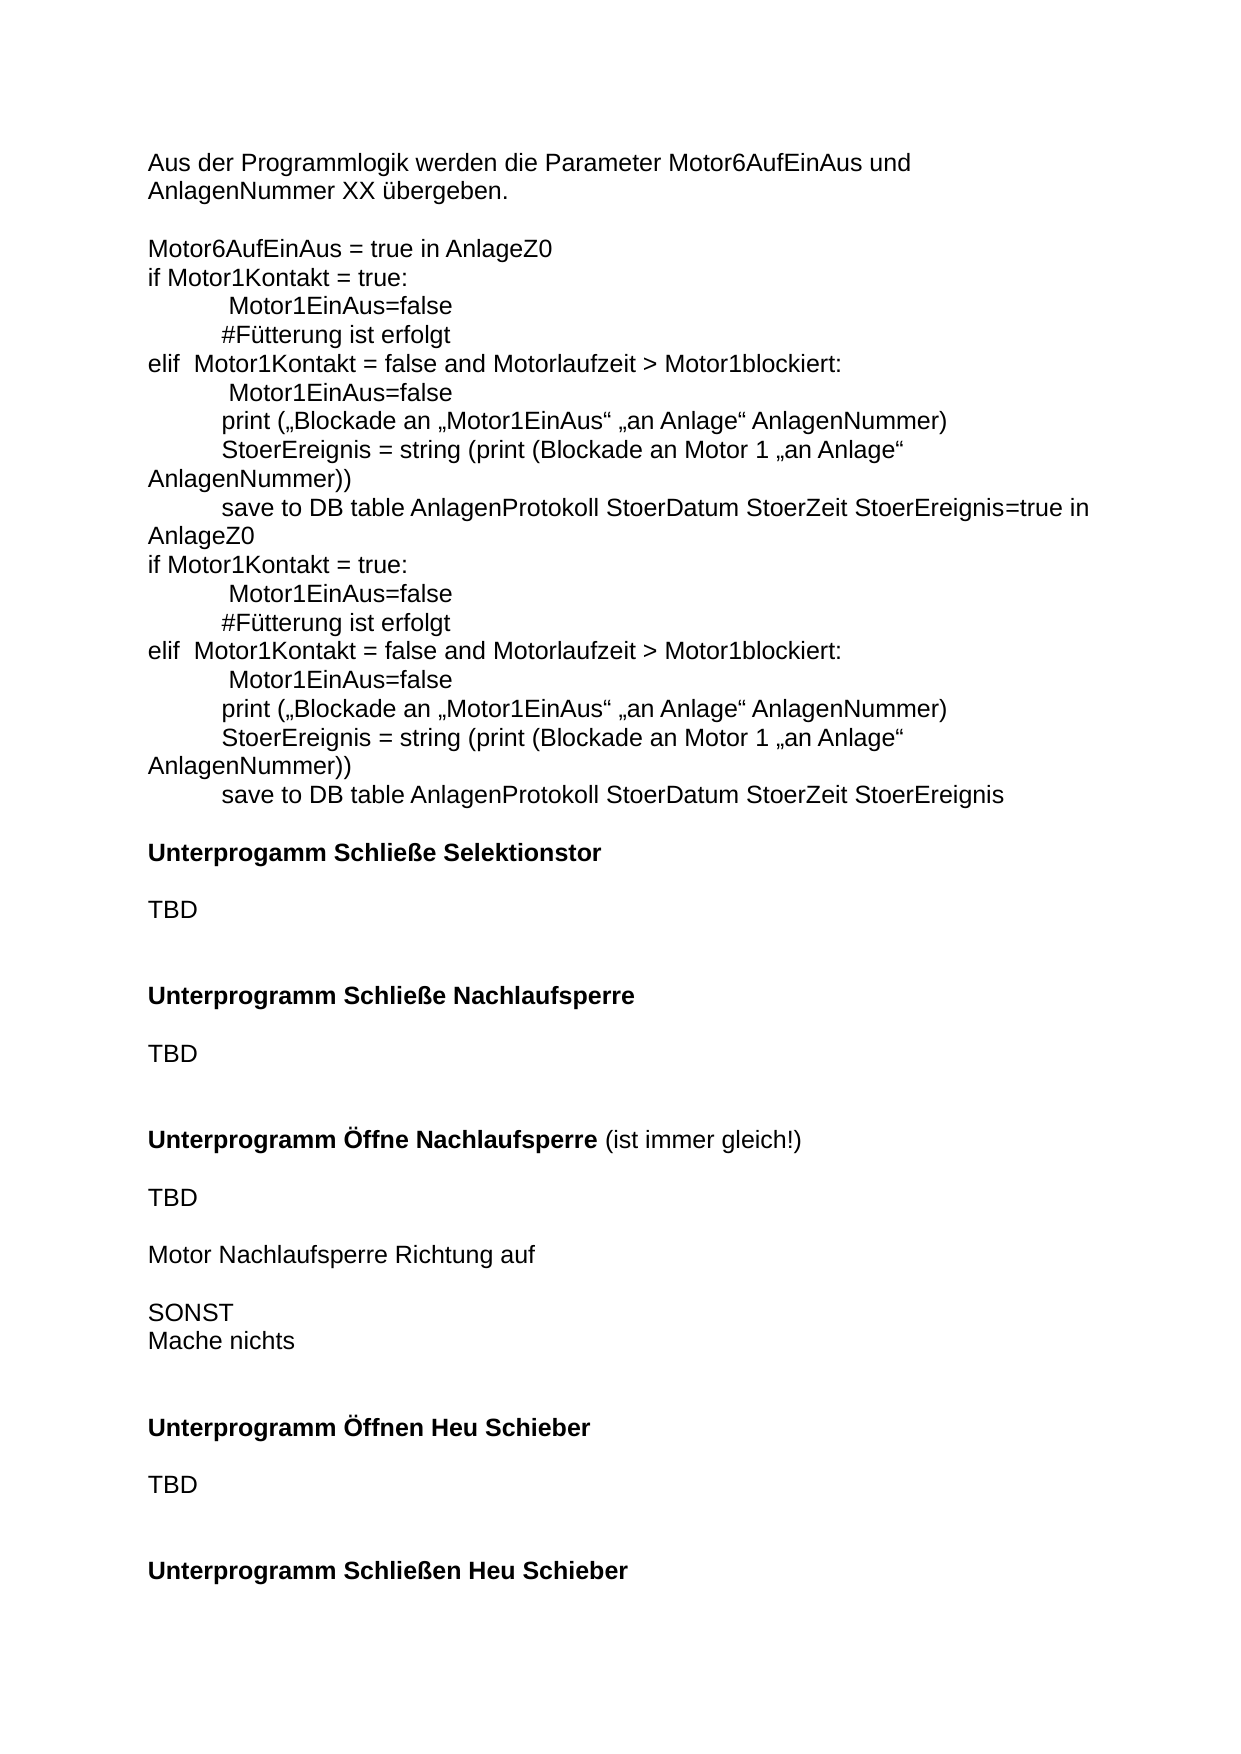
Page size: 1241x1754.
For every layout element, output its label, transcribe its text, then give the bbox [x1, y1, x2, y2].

text if Motor1Kontakt = true: [148, 263, 1093, 291]
text TBD [148, 895, 1093, 924]
text Unterprogramm Öffne Nachlaufsperre (ist immer gleich!) [148, 1125, 1093, 1154]
text Unterprogramm Öffnen Heu Schieber [148, 1413, 1093, 1441]
text Aus der Programmlogik werden die Parameter Motor6AufEinAus und AnlagenNummer XX übergeben. [148, 148, 1093, 205]
text save to DB table AnlagenProtokoll StoerDatum StoerZeit StoerEreignis [148, 780, 1093, 809]
text Unterprogramm Schließen Heu Schieber [148, 1556, 1093, 1585]
text elif Motor1Kontakt = false and Motorlaufzeit > Motor1blockiert: [148, 636, 1093, 665]
text print („Blockade an „Motor1EinAus“ „an Anlage“ AnlagenNummer) [148, 694, 1093, 723]
text print („Blockade an „Motor1EinAus“ „an Anlage“ AnlagenNummer) [148, 406, 1093, 435]
text SONST [148, 1298, 1093, 1326]
text Motor1EinAus=false [148, 291, 1093, 320]
text elif Motor1Kontakt = false and Motorlaufzeit > Motor1blockiert: [148, 349, 1093, 378]
text Motor1EinAus=false [148, 665, 1093, 694]
text #Fütterung ist erfolgt [148, 608, 1093, 636]
text TBD [148, 1470, 1093, 1499]
text Unterprogamm Schließe Selektionstor [148, 838, 1093, 866]
text #Fütterung ist erfolgt [148, 320, 1093, 349]
text StoerEreignis = string (print (Blockade an Motor 1 „an Anlage“ AnlagenNummer)) [148, 723, 1093, 780]
text TBD [148, 1039, 1093, 1068]
text StoerEreignis = string (print (Blockade an Motor 1 „an Anlage“ AnlagenNummer)) [148, 435, 1093, 493]
text TBD [148, 1183, 1093, 1211]
text if Motor1Kontakt = true: [148, 550, 1093, 579]
text Mache nichts [148, 1326, 1093, 1355]
text Motor1EinAus=false [148, 579, 1093, 608]
text Unterprogramm Schließe Nachlaufsperre [148, 981, 1093, 1010]
text save to DB table AnlagenProtokoll StoerDatum StoerZeit StoerEreignis=true in AnlageZ0 [148, 493, 1093, 550]
text Motor6AufEinAus = true in AnlageZ0 [148, 234, 1093, 263]
text Motor Nachlaufsperre Richtung auf [148, 1240, 1093, 1269]
text Motor1EinAus=false [148, 378, 1093, 406]
